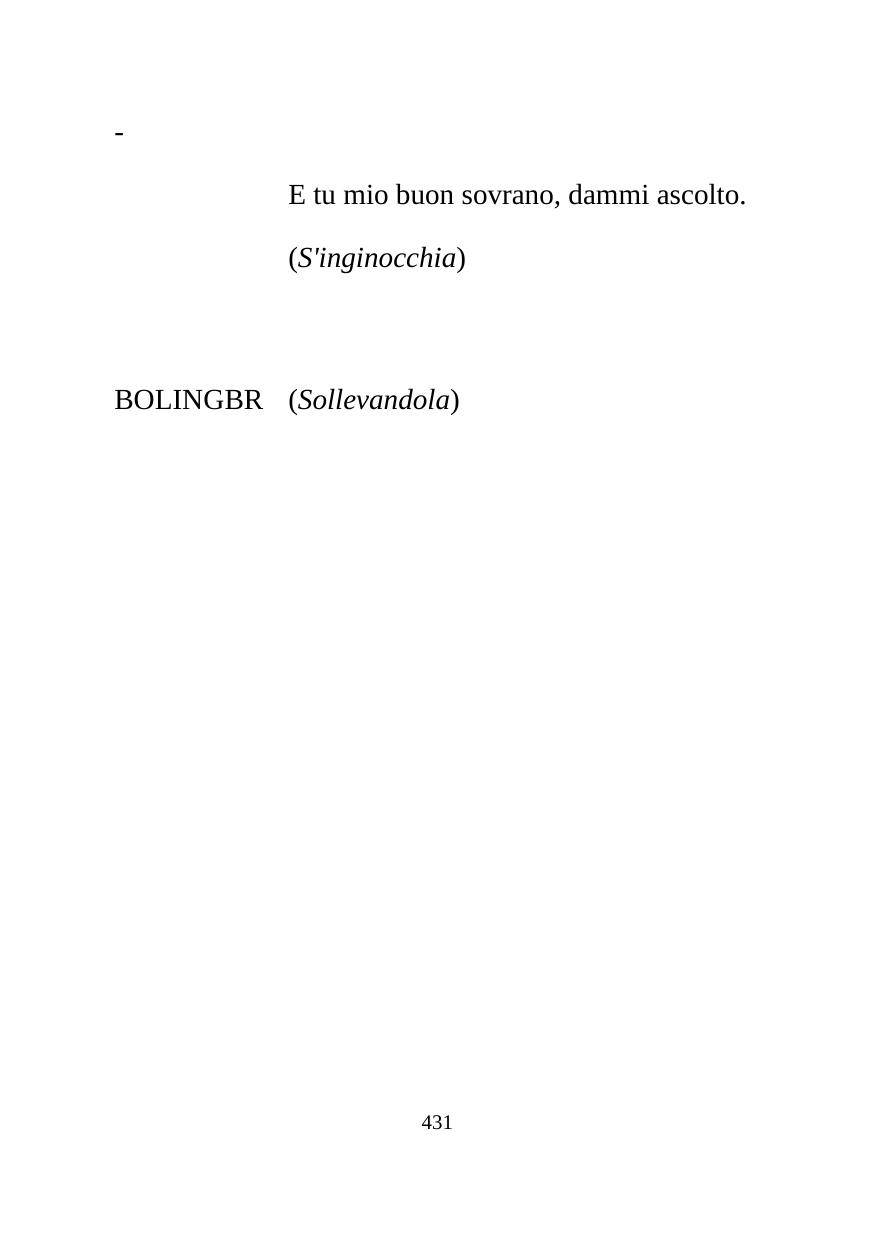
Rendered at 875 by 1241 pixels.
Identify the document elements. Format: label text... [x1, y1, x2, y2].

table_cell BOLINGBR [106, 374, 280, 423]
table_cell [106, 106, 280, 374]
table_cell E tu mio buon sovrano, dammi ascolto. (S'inginocchia) [280, 106, 768, 374]
table_cell (Sollevandola) [280, 374, 768, 423]
